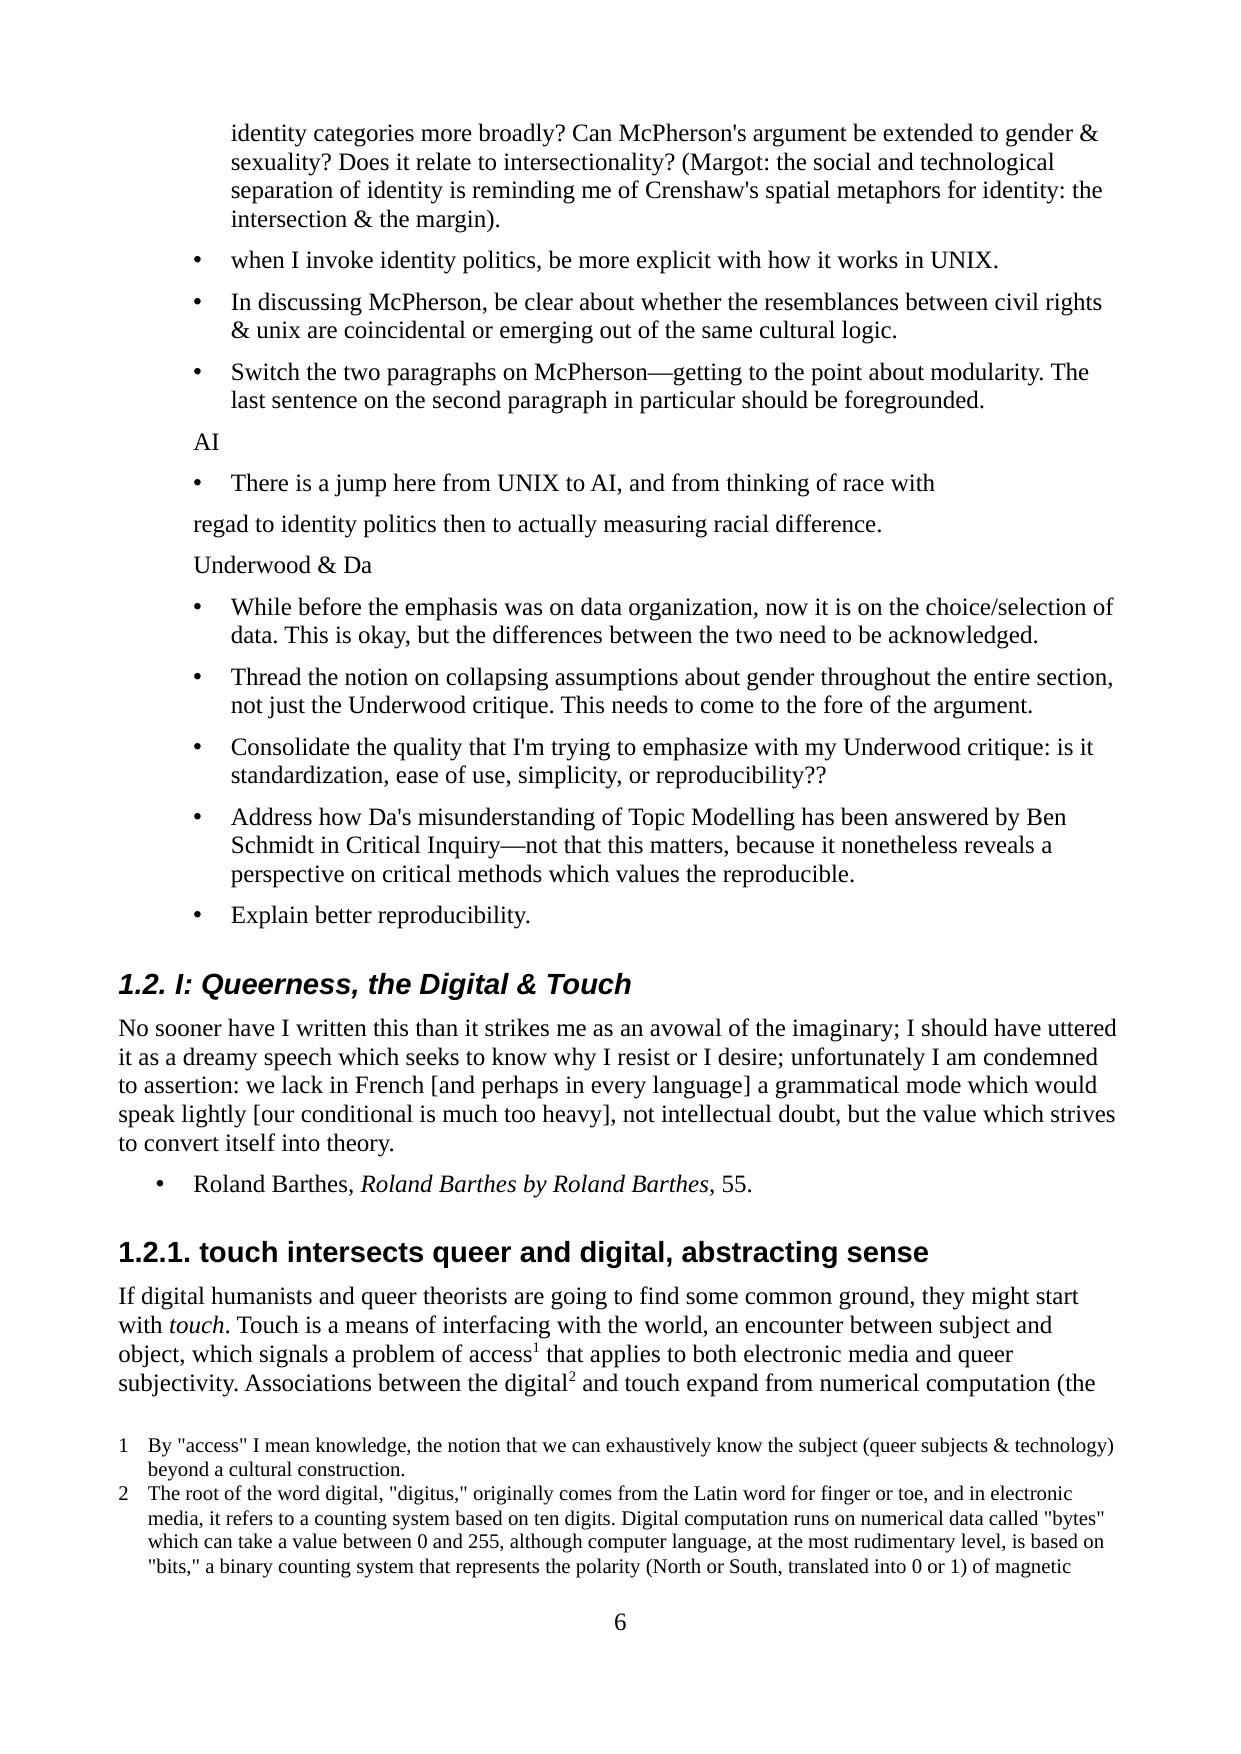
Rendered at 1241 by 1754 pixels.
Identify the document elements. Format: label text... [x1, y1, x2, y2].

text The root of the word digital, "digitus," originally comes from the Latin word for finger or toe, and in electronic media, it refers to a counting system based on ten digits. Digital computation runs on numerical data called "bytes" which can take a value between 0 and 255, although computer language, at the most rudimentary level, is based on "bits," a binary counting system that represents the polarity (North or South, translated into 0 or 1) of magnetic [118, 1481, 1122, 1578]
list There is a jump here from UNIX to AI, and from thinking of race with [193, 468, 1122, 497]
list AI [156, 427, 1122, 456]
list Explain better reproducibility. [193, 901, 1122, 929]
text If digital humanists and queer theorists are going to find some common ground, they might start with touch. Touch is a means of interfacing with the world, an encounter between subject and object, which signals a problem of access that applies to both electronic media and queer subjectivity. Associations between the digital and touch expand from numerical computation (the [118, 1281, 1122, 1396]
list Underwood & Da [156, 551, 1122, 579]
list Roland Barthes, Roland Barthes by Roland Barthes, 55. [156, 1169, 1122, 1198]
list In discussing McPherson, be clear about whether the resemblances between civil rights & unix are coincidental or emerging out of the same cultural logic. [193, 287, 1122, 344]
list when I invoke identity politics, be more explicit with how it works in UNIX. [193, 246, 1122, 274]
subtitle touch intersects queer and digital, abstracting sense [118, 1235, 1122, 1269]
list While before the emphasis was on data organization, now it is on the choice/selection of data. This is okay, but the differences between the two need to be acknowledged. [193, 592, 1122, 649]
text By "access" I mean knowledge, the notion that we can exhaustively know the subject (queer subjects & technology) beyond a cultural construction. [118, 1433, 1122, 1481]
text No sooner have I written this than it strikes me as an avowal of the imaginary; I should have uttered it as a dreamy speech which seeks to know why I resist or I desire; unfortunately I am condemned to assertion: we lack in French [and perhaps in every language] a grammatical mode which would speak lightly [our conditional is much too heavy], not intellectual doubt, but the value which strives to convert itself into theory. [118, 1013, 1122, 1157]
list regad to identity politics then to actually measuring racial difference. [156, 509, 1122, 538]
subtitle I: Queerness, the Digital & Touch [118, 967, 1122, 1000]
list Thread the notion on collapsing assumptions about gender throughout the entire section, not just the Underwood critique. This needs to come to the fore of the argument. [193, 662, 1122, 719]
list Address how Da's misunderstanding of Topic Modelling has been answered by Ben Schmidt in Critical Inquiry—not that this matters, because it nonetheless reveals a perspective on critical methods which values the reproducible. [193, 802, 1122, 888]
list identity categories more broadly? Can McPherson's argument be extended to gender & sexuality? Does it relate to intersectionality? (Margot: the social and technological separation of identity is reminding me of Crenshaw's spatial metaphors for identity: the intersection & the margin). [193, 118, 1122, 233]
list Switch the two paragraphs on McPherson—getting to the point about modularity. The last sentence on the second paragraph in particular should be foregrounded. [193, 357, 1122, 414]
list Consolidate the quality that I'm trying to emphasize with my Underwood critique: is it standardization, ease of use, simplicity, or reproducibility?? [193, 732, 1122, 789]
